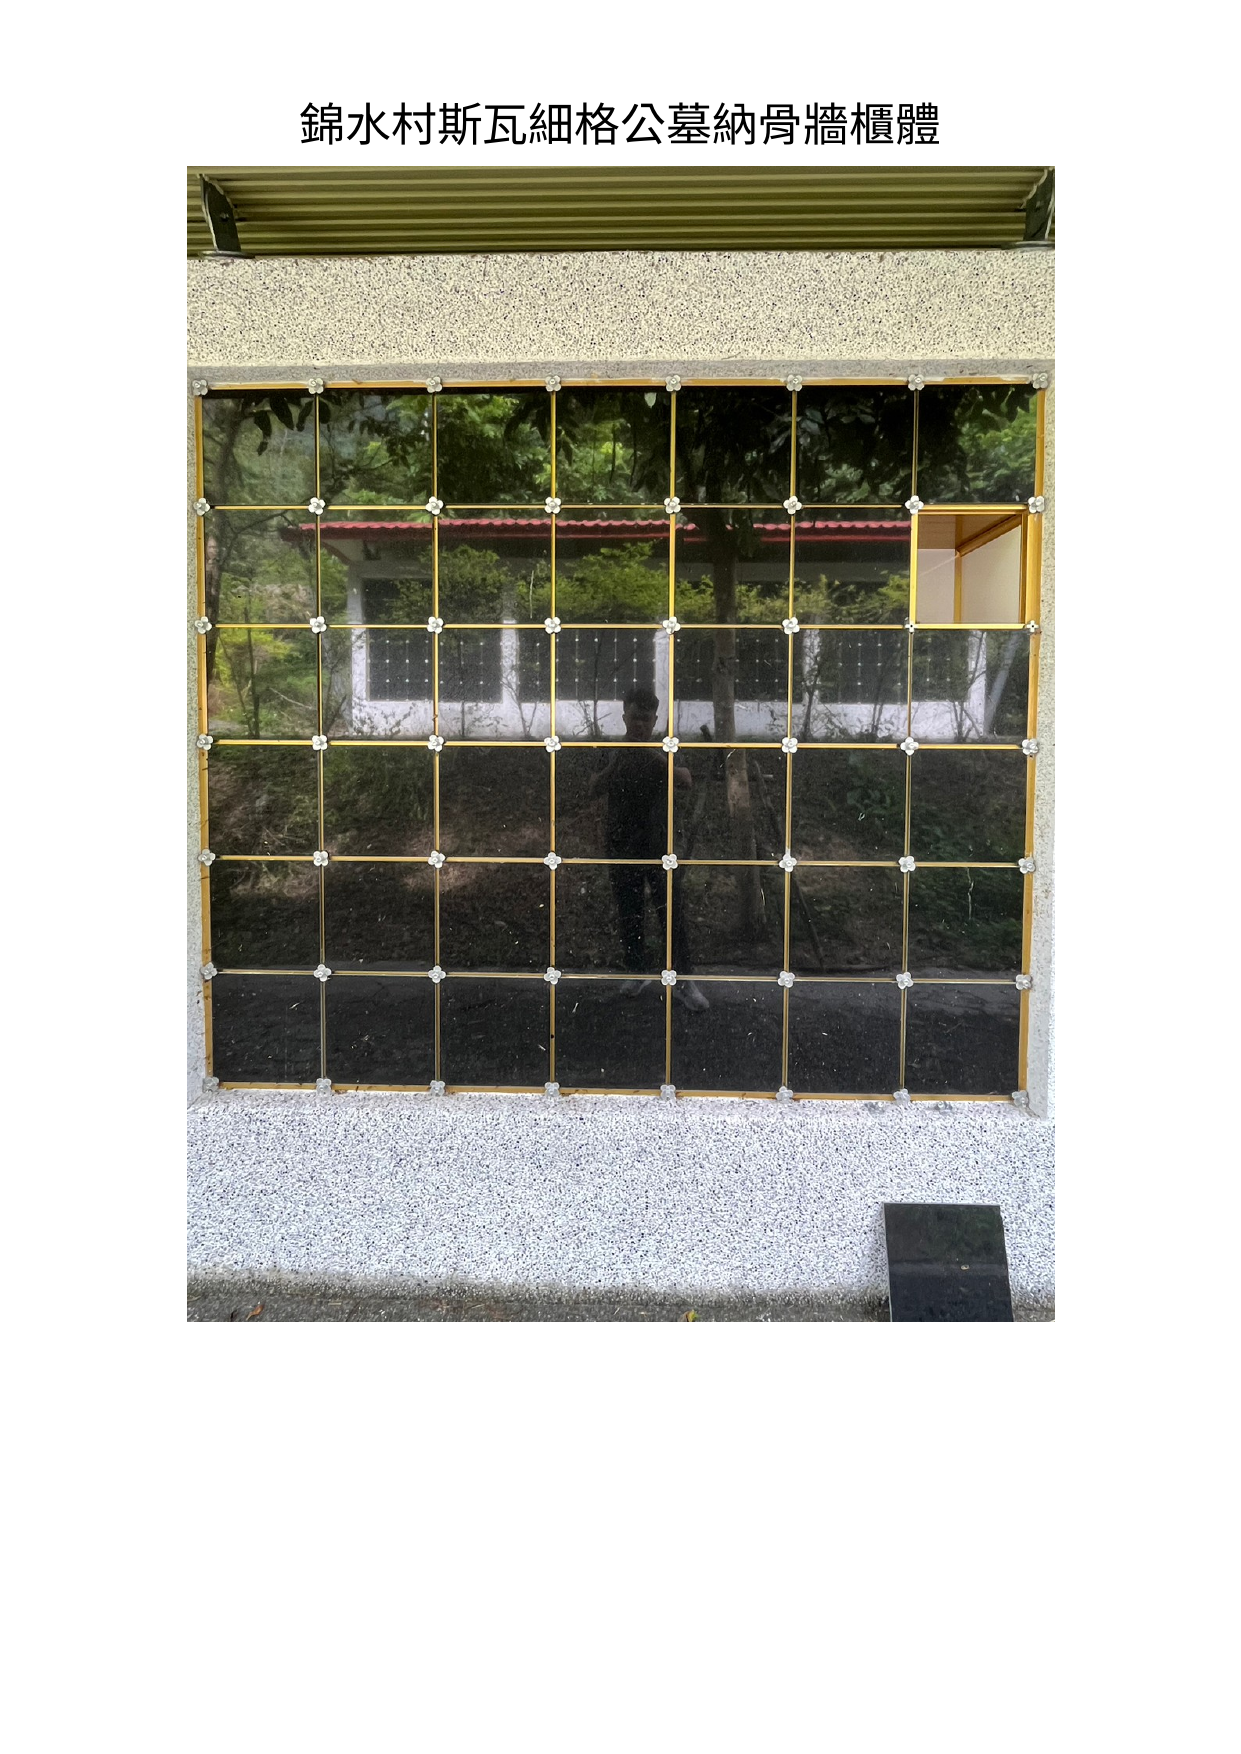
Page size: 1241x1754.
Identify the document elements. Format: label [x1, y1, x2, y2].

picture [187, 166, 1055, 1322]
